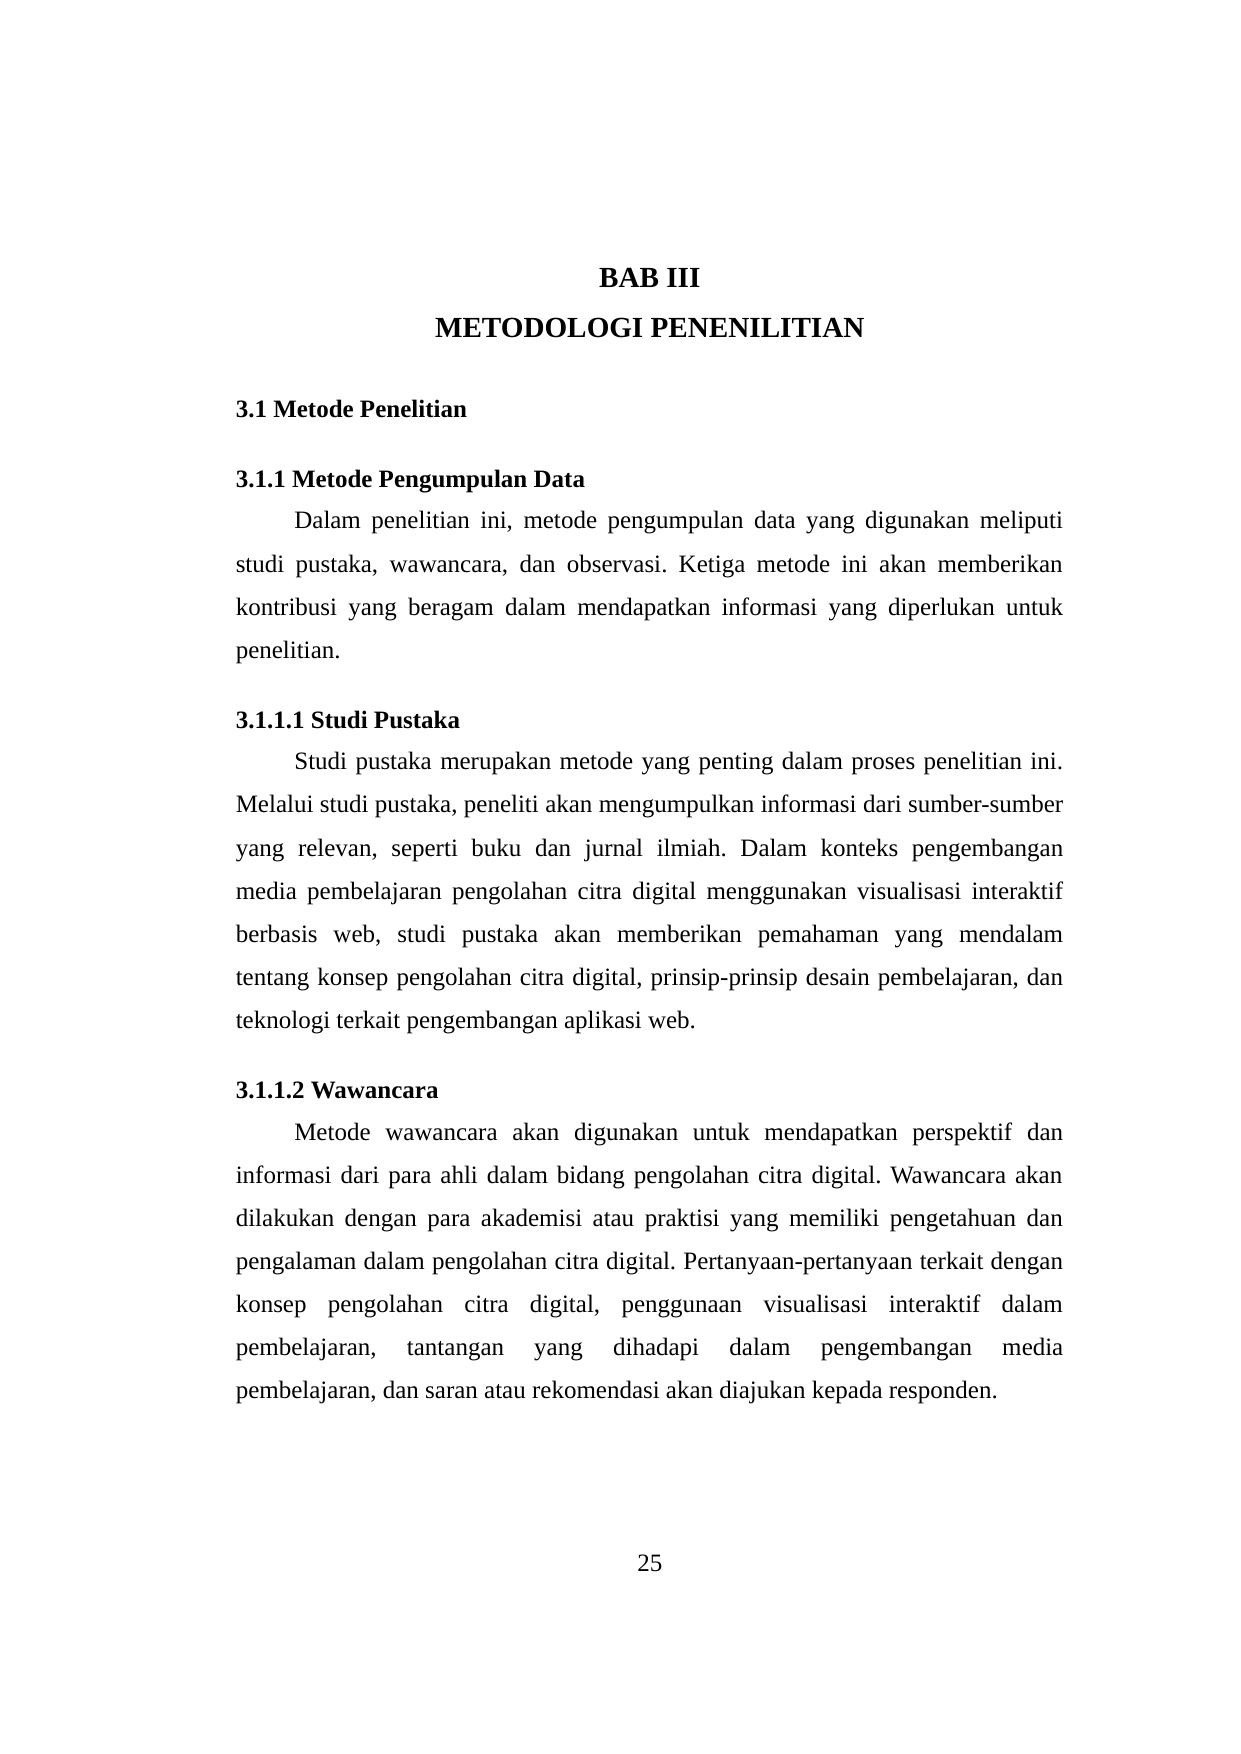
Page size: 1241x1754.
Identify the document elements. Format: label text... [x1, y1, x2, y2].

text Dalam penelitian ini, metode pengumpulan data yang digunakan meliputi studi pustaka, wawancara, dan observasi. Ketiga metode ini akan memberikan kontribusi yang beragam dalam mendapatkan informasi yang diperlukan untuk penelitian. [236, 506, 1063, 664]
text Studi pustaka merupakan metode yang penting dalam proses penelitian ini. Melalui studi pustaka, peneliti akan mengumpulkan informasi dari sumber-sumber yang relevan, seperti buku dan jurnal ilmiah. Dalam konteks pengembangan media pembelajaran pengolahan citra digital menggunakan visualisasi interaktif berbasis web, studi pustaka akan memberikan pemahaman yang mendalam tentang konsep pengolahan citra digital, prinsip-prinsip desain pembelajaran, dan teknologi terkait pengembangan aplikasi web. [236, 746, 1063, 1034]
subtitle BAB III METODOLOGI PENENILITIAN [236, 260, 1063, 344]
subtitle Wawancara [236, 1075, 1063, 1104]
subtitle Metode Penelitian [236, 394, 1063, 423]
subtitle Studi Pustaka [236, 705, 1063, 734]
subtitle Metode Pengumpulan Data [236, 464, 1063, 493]
text Metode wawancara akan digunakan untuk mendapatkan perspektif dan informasi dari para ahli dalam bidang pengolahan citra digital. Wawancara akan dilakukan dengan para akademisi atau praktisi yang memiliki pengetahuan dan pengalaman dalam pengolahan citra digital. Pertanyaan-pertanyaan terkait dengan konsep pengolahan citra digital, penggunaan visualisasi interaktif dalam pembelajaran, tantangan yang dihadapi dalam pengembangan media pembelajaran, dan saran atau rekomendasi akan diajukan kepada responden. [236, 1117, 1063, 1404]
